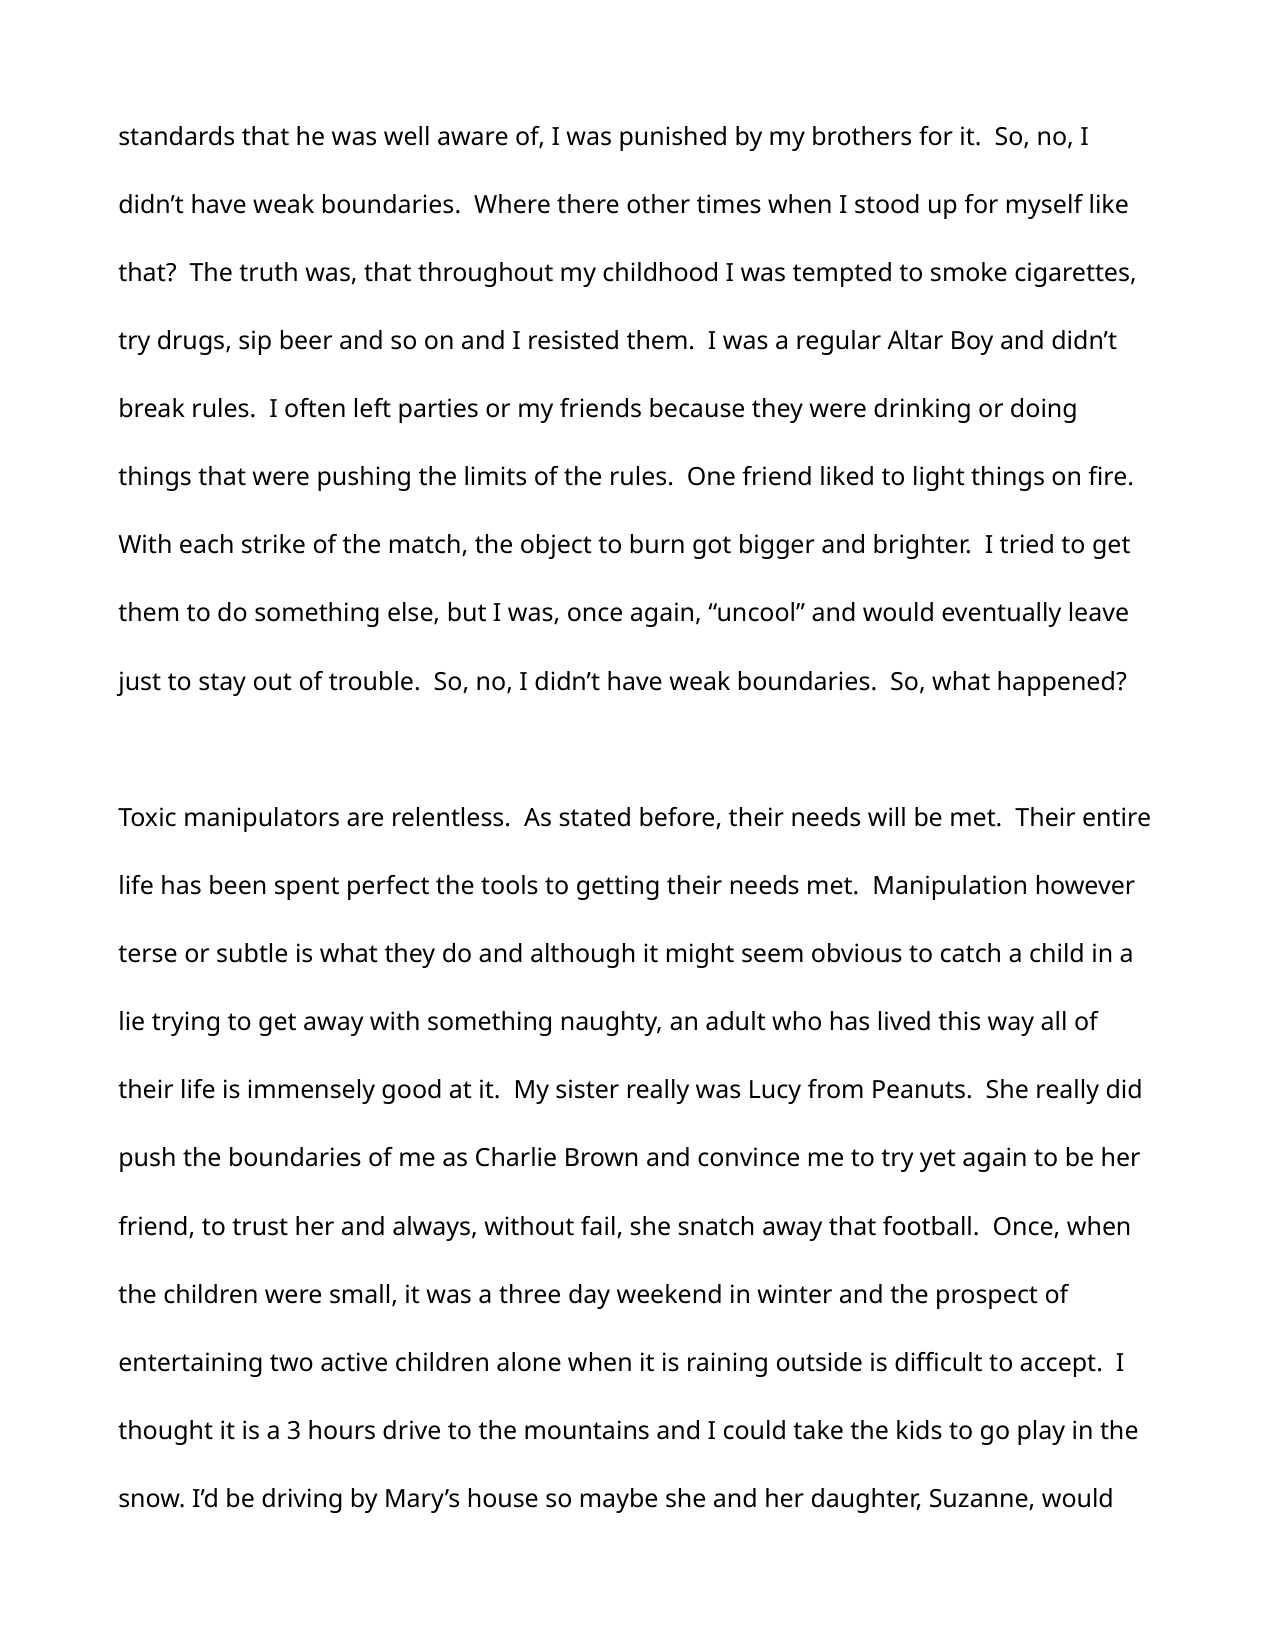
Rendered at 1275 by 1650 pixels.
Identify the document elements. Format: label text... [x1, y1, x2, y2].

text standards that he was well aware of, I was punished by my brothers for it. So, no, I didn’t have weak boundaries. Where there other times when I stood up for myself like that? The truth was, that throughout my childhood I was tempted to smoke cigarettes, try drugs, sip beer and so on and I resisted them. I was a regular Altar Boy and didn’t break rules. I often left parties or my friends because they were drinking or doing things that were pushing the limits of the rules. One friend liked to light things on fire. With each strike of the match, the object to burn got bigger and brighter. I tried to get them to do something else, but I was, once again, “uncool” and would eventually leave just to stay out of trouble. So, no, I didn’t have weak boundaries. So, what happened? [118, 118, 1157, 697]
text Toxic manipulators are relentless. As stated before, their needs will be met. Their entire life has been spent perfect the tools to getting their needs met. Manipulation however terse or subtle is what they do and although it might seem obvious to catch a child in a lie trying to get away with something naughty, an adult who has lived this way all of their life is immensely good at it. My sister really was Lucy from Peanuts. She really did push the boundaries of me as Charlie Brown and convince me to try yet again to be her friend, to trust her and always, without fail, she snatch away that football. Once, when the children were small, it was a three day weekend in winter and the prospect of entertaining two active children alone when it is raining outside is difficult to accept. I thought it is a 3 hours drive to the mountains and I could take the kids to go play in the snow. I’d be driving by Mary’s house so maybe she and her daughter, Suzanne, would [118, 799, 1157, 1515]
